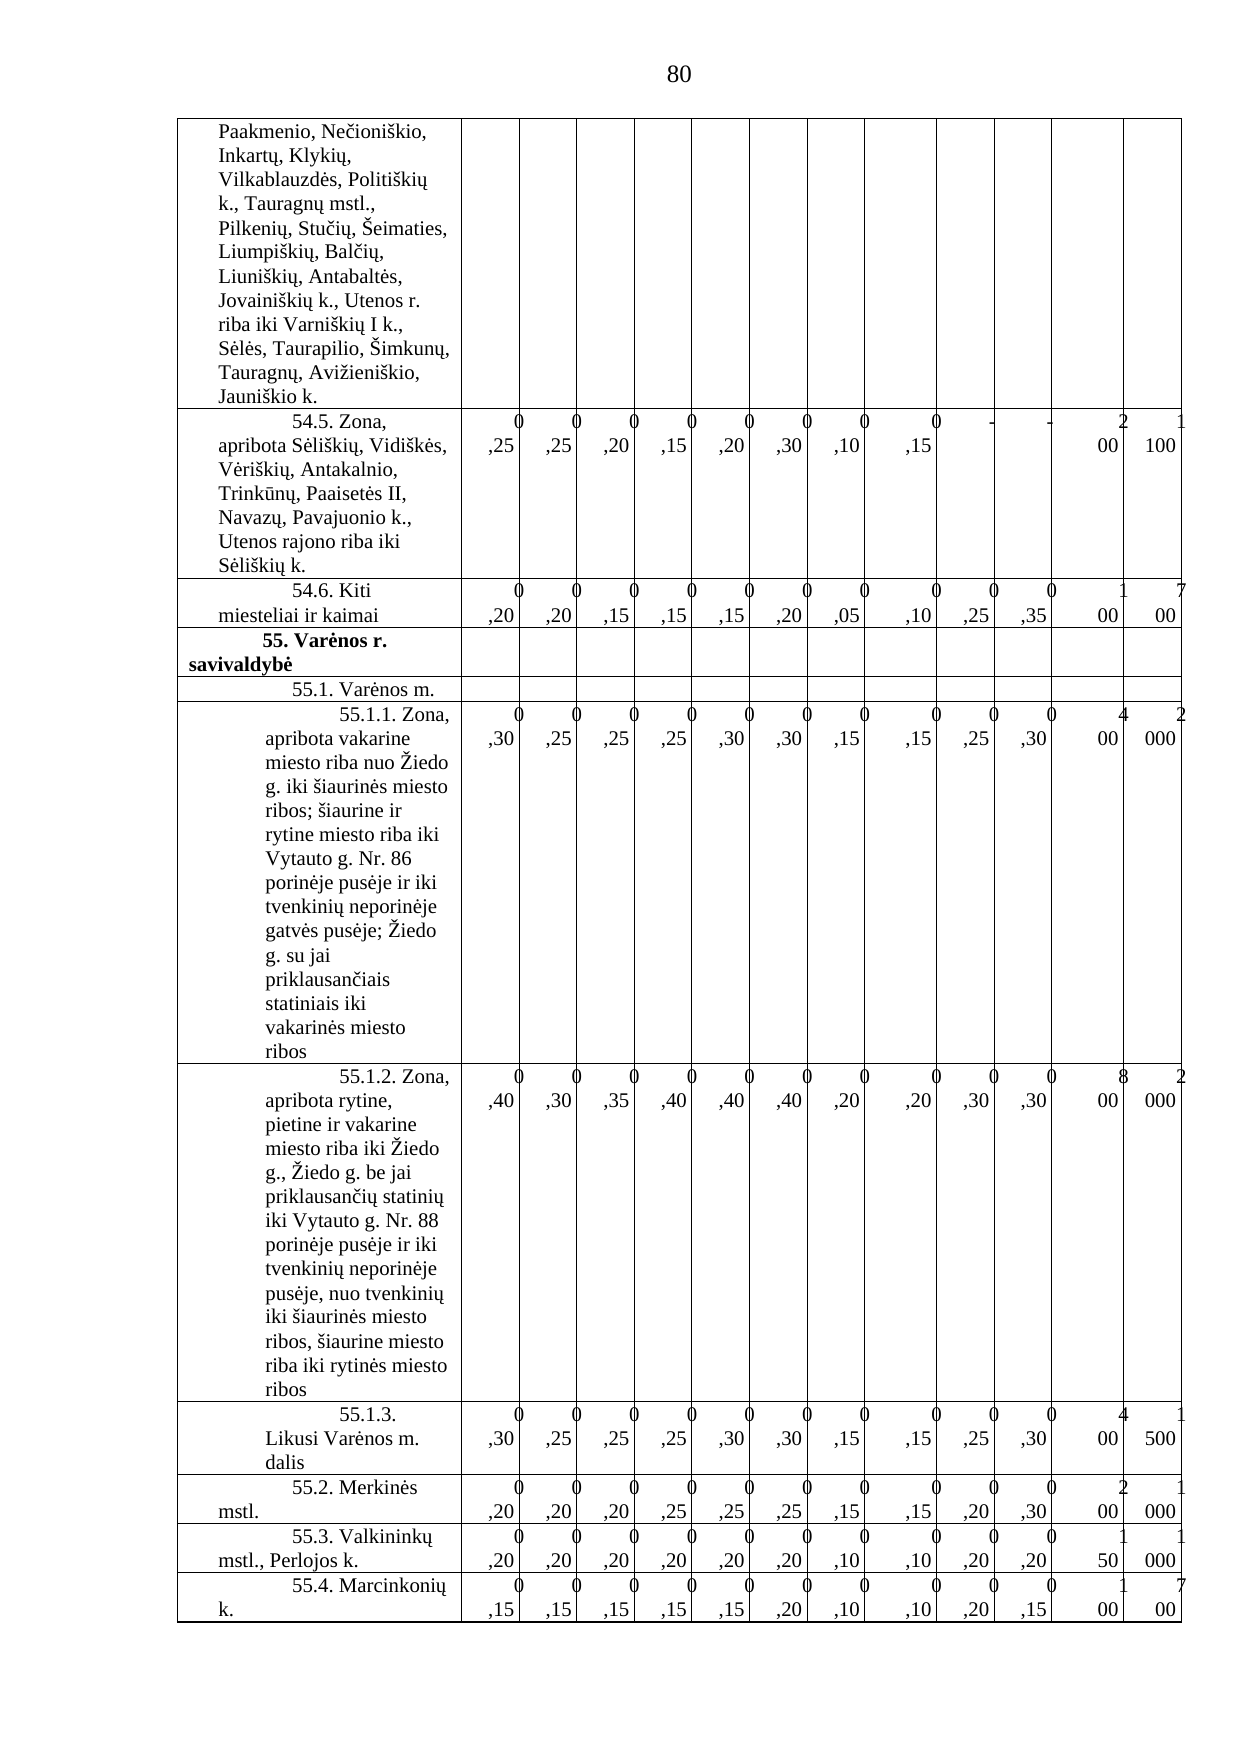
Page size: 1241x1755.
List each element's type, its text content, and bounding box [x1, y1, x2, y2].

table_cell 350 [1052, 119, 1123, 408]
table_cell 0,15 [995, 1573, 1051, 1621]
table_cell 0,25 [692, 1475, 749, 1523]
table_cell 0,20 [692, 409, 749, 577]
table_cell 0,20 [692, 119, 749, 408]
table_cell 1 500 [1124, 1402, 1181, 1474]
table_cell 0,15 [577, 1573, 634, 1621]
table_cell 0,40 [462, 1064, 519, 1401]
table_cell 0,30 [995, 1475, 1051, 1523]
table_cell 0,20 [750, 579, 807, 627]
table_cell [692, 677, 749, 701]
table_cell [462, 677, 519, 701]
table_cell 0,10 [865, 1524, 936, 1572]
table_cell - [995, 119, 1051, 408]
table_cell 800 [1052, 1064, 1123, 1401]
table_cell 0,15 [808, 702, 864, 1063]
table_cell 0,40 [750, 1064, 807, 1401]
table_cell 1 000 [1124, 1524, 1181, 1572]
table_cell 0,25 [937, 579, 994, 627]
table_cell 0,20 [577, 1524, 634, 1572]
table_cell 0,20 [577, 119, 634, 408]
table_cell 0,25 [635, 702, 691, 1063]
table_cell [865, 677, 936, 701]
table_cell 700 [1124, 579, 1181, 627]
table_cell 0,15 [865, 1402, 936, 1474]
table_cell 0,10 [808, 409, 864, 577]
table_cell [635, 677, 691, 701]
table_cell 0,20 [750, 1573, 807, 1621]
table_cell 100 [1052, 579, 1123, 627]
table_cell 0,30 [750, 409, 807, 577]
table_cell 0,15 [865, 1475, 936, 1523]
table_cell 0,15 [692, 579, 749, 627]
table_cell [520, 628, 576, 676]
table_cell 0,20 [995, 1524, 1051, 1572]
table_cell 200 [1052, 409, 1123, 577]
table_cell 150 [1052, 1524, 1123, 1572]
table_cell 0,40 [635, 1064, 691, 1401]
table_cell 0,20 [750, 1524, 807, 1572]
table_cell 0,20 [520, 1475, 576, 1523]
table_cell 0,25 [750, 1475, 807, 1523]
table_cell 0,20 [808, 1064, 864, 1401]
table_cell - [937, 409, 994, 577]
table_cell [808, 628, 864, 676]
table_cell - [937, 119, 994, 408]
table_cell 0,15 [635, 119, 691, 408]
table_cell 0,30 [692, 702, 749, 1063]
table_cell [995, 677, 1051, 701]
table_cell 0,25 [635, 1475, 691, 1523]
table_cell [635, 628, 691, 676]
table_cell 700 [1124, 1573, 1181, 1621]
table_cell 0,30 [462, 702, 519, 1063]
table_cell 0,20 [635, 1524, 691, 1572]
table_cell 0,40 [692, 1064, 749, 1401]
table_cell [1124, 628, 1181, 676]
table_cell [937, 677, 994, 701]
table_cell 0,15 [577, 579, 634, 627]
table_cell 400 [1052, 1402, 1123, 1474]
table_cell 0,25 [635, 1402, 691, 1474]
table_cell [577, 628, 634, 676]
table_cell 55.2. Merkinės mstl. [178, 1475, 461, 1523]
table_cell 0,25 [462, 119, 519, 408]
table_cell 0,25 [520, 119, 576, 408]
table_cell 0,10 [808, 119, 864, 408]
table_cell 0,20 [692, 1524, 749, 1572]
table_cell 54.6. Kiti miesteliai ir kaimai [178, 579, 461, 627]
table_cell 0,15 [692, 1573, 749, 1621]
table_cell - [995, 409, 1051, 577]
table_cell 55.3. Valkininkų mstl., Perlojos k. [178, 1524, 461, 1572]
table_cell 0,20 [462, 1475, 519, 1523]
table_cell 0,20 [462, 579, 519, 627]
table_cell 0,30 [937, 1064, 994, 1401]
table_cell [808, 677, 864, 701]
table_cell [937, 628, 994, 676]
table_cell 0,15 [635, 409, 691, 577]
table_cell 0,15 [808, 1402, 864, 1474]
table_cell 0,30 [750, 119, 807, 408]
table_cell 200 [1052, 1475, 1123, 1523]
table_cell 400 [1052, 702, 1123, 1063]
table_cell [750, 677, 807, 701]
table_cell 0,35 [995, 579, 1051, 627]
table_cell 0,30 [520, 1064, 576, 1401]
table_cell 55.1.2. Zona, apribota rytine, pietine ir vakarine miesto riba iki Žiedo g., Žiedo g. be jai priklausančių statinių iki Vytauto g. Nr. 88 porinėje pusėje ir iki tvenkinių neporinėje pusėje, nuo tvenkinių iki šiaurinės miesto ribos, šiaurine miesto riba iki rytinės miesto ribos [178, 1064, 461, 1401]
table_cell 0,25 [520, 1402, 576, 1474]
table_cell 0,20 [462, 1524, 519, 1572]
table_cell 0,15 [462, 1573, 519, 1621]
table_cell [577, 677, 634, 701]
table_cell 0,30 [750, 702, 807, 1063]
table_cell 0,20 [937, 1475, 994, 1523]
table_cell 0,15 [865, 702, 936, 1063]
table_cell 0,35 [577, 1064, 634, 1401]
table_cell 0,15 [635, 1573, 691, 1621]
table_cell 100 [1052, 1573, 1123, 1621]
table_cell 0,15 [520, 1573, 576, 1621]
table_cell 0,20 [865, 1064, 936, 1401]
table_cell 0,25 [577, 702, 634, 1063]
table_cell 0,20 [937, 1524, 994, 1572]
table_cell 0,10 [865, 579, 936, 627]
table_cell 0,10 [808, 1524, 864, 1572]
table_cell 0,20 [520, 579, 576, 627]
table_cell 55. Varėnos r. savivaldybė [178, 628, 461, 676]
table_cell [692, 628, 749, 676]
table_cell 55.1.3. Likusi Varėnos m. dalis [178, 1402, 461, 1474]
table_cell 0,30 [995, 1064, 1051, 1401]
table_cell 0,25 [937, 702, 994, 1063]
table_cell 2 000 [1124, 1064, 1181, 1401]
table_cell 54.5. Zona, apribota Sėliškių, Vidiškės, Vėriškių, Antakalnio, Trinkūnų, Paaisetės II, Navazų, Pavajuonio k., Utenos rajono riba iki Sėliškių k. [178, 409, 461, 577]
table_cell [1052, 628, 1123, 676]
table_cell 0,30 [995, 1402, 1051, 1474]
table_cell 0,10 [808, 1573, 864, 1621]
table_cell Paakmenio, Nečioniškio, Inkartų, Klykių, Vilkablauzdės, Politiškių k., Tauragnų mstl., Pilkenių, Stučių, Šeimaties, Liumpiškių, Balčių, Liuniškių, Antabaltės, Jovainiškių k., Utenos r. riba iki Varniškių I k., Sėlės, Taurapilio, Šimkunų, Tauragnų, Avižieniškio, Jauniškio k. [178, 119, 461, 408]
table_cell 0,05 [808, 579, 864, 627]
table_cell 2 000 [1124, 702, 1181, 1063]
table_cell 0,25 [462, 409, 519, 577]
table_cell 55.4. Marcinkonių k. [178, 1573, 461, 1621]
table_cell 0,30 [462, 1402, 519, 1474]
table_cell [1052, 677, 1123, 701]
table_cell 0,20 [520, 1524, 576, 1572]
table_cell [865, 628, 936, 676]
table_cell 0,15 [635, 579, 691, 627]
table_cell 0,20 [577, 1475, 634, 1523]
table_cell [462, 628, 519, 676]
table_cell 0,10 [865, 1573, 936, 1621]
table_cell 0,30 [692, 1402, 749, 1474]
table_cell 0,25 [577, 1402, 634, 1474]
table_cell 0,15 [865, 409, 936, 577]
table_cell 0,20 [577, 409, 634, 577]
table_cell [1124, 677, 1181, 701]
table_cell [750, 628, 807, 676]
table_cell 0,15 [808, 1475, 864, 1523]
table_cell 0,30 [995, 702, 1051, 1063]
table_cell 0,25 [520, 702, 576, 1063]
table_cell 1 100 [1124, 409, 1181, 577]
table_cell 1 000 [1124, 1475, 1181, 1523]
table_cell 55.1. Varėnos m. [178, 677, 461, 701]
table_cell 0,25 [520, 409, 576, 577]
table_cell [995, 628, 1051, 676]
table_cell 0,30 [750, 1402, 807, 1474]
table_cell 0,25 [937, 1402, 994, 1474]
table_cell 0,20 [937, 1573, 994, 1621]
table_cell 0,15 [865, 119, 936, 408]
table_cell 1 400 [1124, 119, 1181, 408]
table_cell [520, 677, 576, 701]
table_cell 55.1.1. Zona, apribota vakarine miesto riba nuo Žiedo g. iki šiaurinės miesto ribos; šiaurine ir rytine miesto riba iki Vytauto g. Nr. 86 porinėje pusėje ir iki tvenkinių neporinėje gatvės pusėje; Žiedo g. su jai priklausančiais statiniais iki vakarinės miesto ribos [178, 702, 461, 1063]
